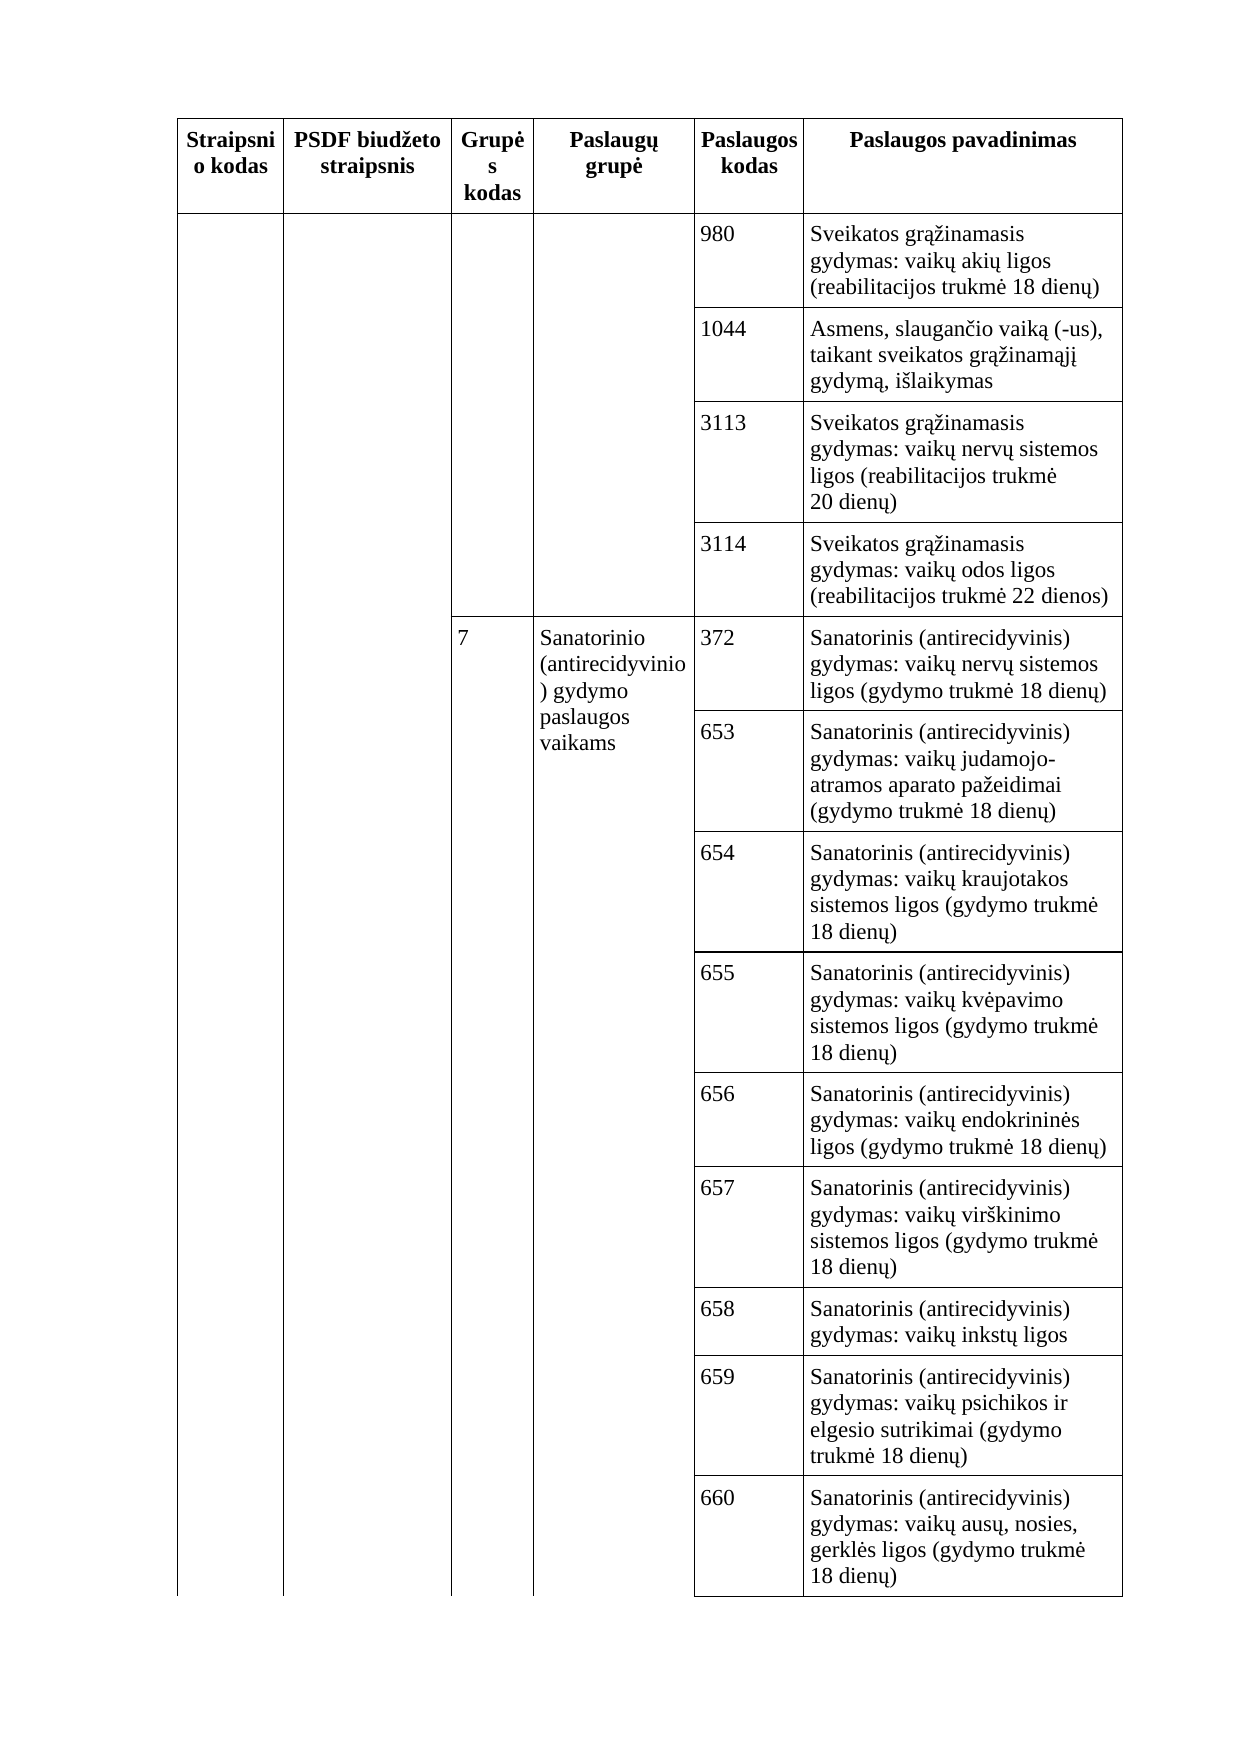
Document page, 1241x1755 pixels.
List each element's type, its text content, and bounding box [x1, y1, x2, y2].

table_cell 660 [695, 1476, 803, 1596]
table_cell [284, 710, 451, 831]
table_cell [284, 401, 451, 522]
table_cell 656 [695, 1073, 803, 1166]
table_cell [534, 214, 694, 307]
table_cell [178, 401, 283, 522]
table_cell [534, 831, 694, 951]
table_cell [284, 1287, 451, 1355]
table_cell [178, 1166, 283, 1287]
table_cell [284, 1475, 451, 1596]
table_cell [534, 1072, 694, 1166]
table_cell Sanatorinis (antirecidyvinis) gydymas: vaikų inkstų ligos [804, 1288, 1122, 1355]
table_cell [178, 214, 283, 307]
table_cell 655 [695, 953, 803, 1072]
table_cell 1044 [695, 308, 803, 401]
table_cell [178, 307, 283, 401]
table_cell [178, 522, 283, 616]
table_cell [534, 307, 694, 616]
table_cell [452, 1166, 533, 1287]
table_cell [534, 1355, 694, 1475]
table_cell [178, 1475, 283, 1596]
table_cell [452, 951, 533, 1072]
table_cell Asmens, slaugančio vaiką (-us), taikant sveikatos grąžinamąjį gydymą, išlaikymas [804, 308, 1122, 401]
table_cell [284, 1072, 451, 1166]
table_cell [452, 214, 533, 307]
table_cell Sanatorinis (antirecidyvinis) gydymas: vaikų psichikos ir elgesio sutrikimai (gydymo trukmė 18 dienų) [804, 1356, 1122, 1475]
table_cell [452, 1287, 533, 1355]
table_cell 980 [695, 214, 803, 307]
table_cell Sanatorinio (antirecidyvinio) gydymo paslaugos vaikams [534, 617, 694, 831]
table_cell [452, 1475, 533, 1596]
table_cell [452, 831, 533, 951]
table_cell 659 [695, 1356, 803, 1475]
table_cell Sanatorinis (antirecidyvinis) gydymas: vaikų virškinimo sistemos ligos (gydymo trukmė 18 dienų) [804, 1167, 1122, 1287]
table_cell [178, 1355, 283, 1475]
table_cell Sanatorinis (antirecidyvinis) gydymas: vaikų kvėpavimo sistemos ligos (gydymo trukmė 18 dienų) [804, 953, 1122, 1072]
table_cell [178, 616, 283, 710]
table_header PSDF biudžeto straipsnis [284, 119, 451, 212]
table_cell [534, 951, 694, 1072]
table_cell Sanatorinis (antirecidyvinis) gydymas: vaikų endokrininės ligos (gydymo trukmė 18 dienų) [804, 1073, 1122, 1166]
table_cell 657 [695, 1167, 803, 1287]
table_cell [452, 710, 533, 831]
table_cell Sveikatos grąžinamasis gydymas: vaikų nervų sistemos ligos (reabilitacijos trukmė 20 dienų) [804, 402, 1122, 522]
table_cell Sanatorinis (antirecidyvinis) gydymas: vaikų kraujotakos sistemos ligos (gydymo trukmė 18 dienų) [804, 832, 1122, 951]
table_cell [452, 307, 533, 616]
table_cell [284, 951, 451, 1072]
table_cell [178, 951, 283, 1072]
table_cell [452, 1355, 533, 1475]
table_cell 658 [695, 1288, 803, 1355]
table_cell [284, 1355, 451, 1475]
table_cell 372 [695, 617, 803, 710]
table_cell [284, 831, 451, 951]
table_header Grupės kodas [452, 119, 533, 212]
table_cell [178, 1287, 283, 1355]
table_cell [534, 1475, 694, 1596]
table_cell Sanatorinis (antirecidyvinis) gydymas: vaikų nervų sistemos ligos (gydymo trukmė 18 dienų) [804, 617, 1122, 710]
table_cell [178, 831, 283, 951]
table_cell [534, 1166, 694, 1287]
table_header Paslaugų grupė [534, 119, 694, 212]
table_cell [284, 522, 451, 616]
table_cell Sanatorinis (antirecidyvinis) gydymas: vaikų ausų, nosies, gerklės ligos (gydymo trukmė 18 dienų) [804, 1476, 1122, 1596]
table_cell [284, 616, 451, 710]
table_cell 653 [695, 711, 803, 831]
table_cell [284, 307, 451, 401]
table_header Straipsnio kodas [178, 119, 283, 212]
table_cell 654 [695, 832, 803, 951]
table_cell [178, 710, 283, 831]
table_cell Sanatorinis (antirecidyvinis) gydymas: vaikų judamojo-atramos aparato pažeidimai (gydymo trukmė 18 dienų) [804, 711, 1122, 831]
table_cell 3114 [695, 523, 803, 616]
table_cell [284, 1166, 451, 1287]
table_cell [534, 1287, 694, 1355]
table_cell 7 [452, 617, 533, 710]
table_header Paslaugos pavadinimas [804, 119, 1122, 212]
table_cell [284, 214, 451, 307]
table_cell Sveikatos grąžinamasis gydymas: vaikų odos ligos (reabilitacijos trukmė 22 dienos) [804, 523, 1122, 616]
table_cell [178, 1072, 283, 1166]
table_cell Sveikatos grąžinamasis gydymas: vaikų akių ligos (reabilitacijos trukmė 18 dienų) [804, 214, 1122, 307]
table_cell [452, 1072, 533, 1166]
table_header Paslaugos kodas [695, 119, 803, 212]
table_cell 3113 [695, 402, 803, 522]
